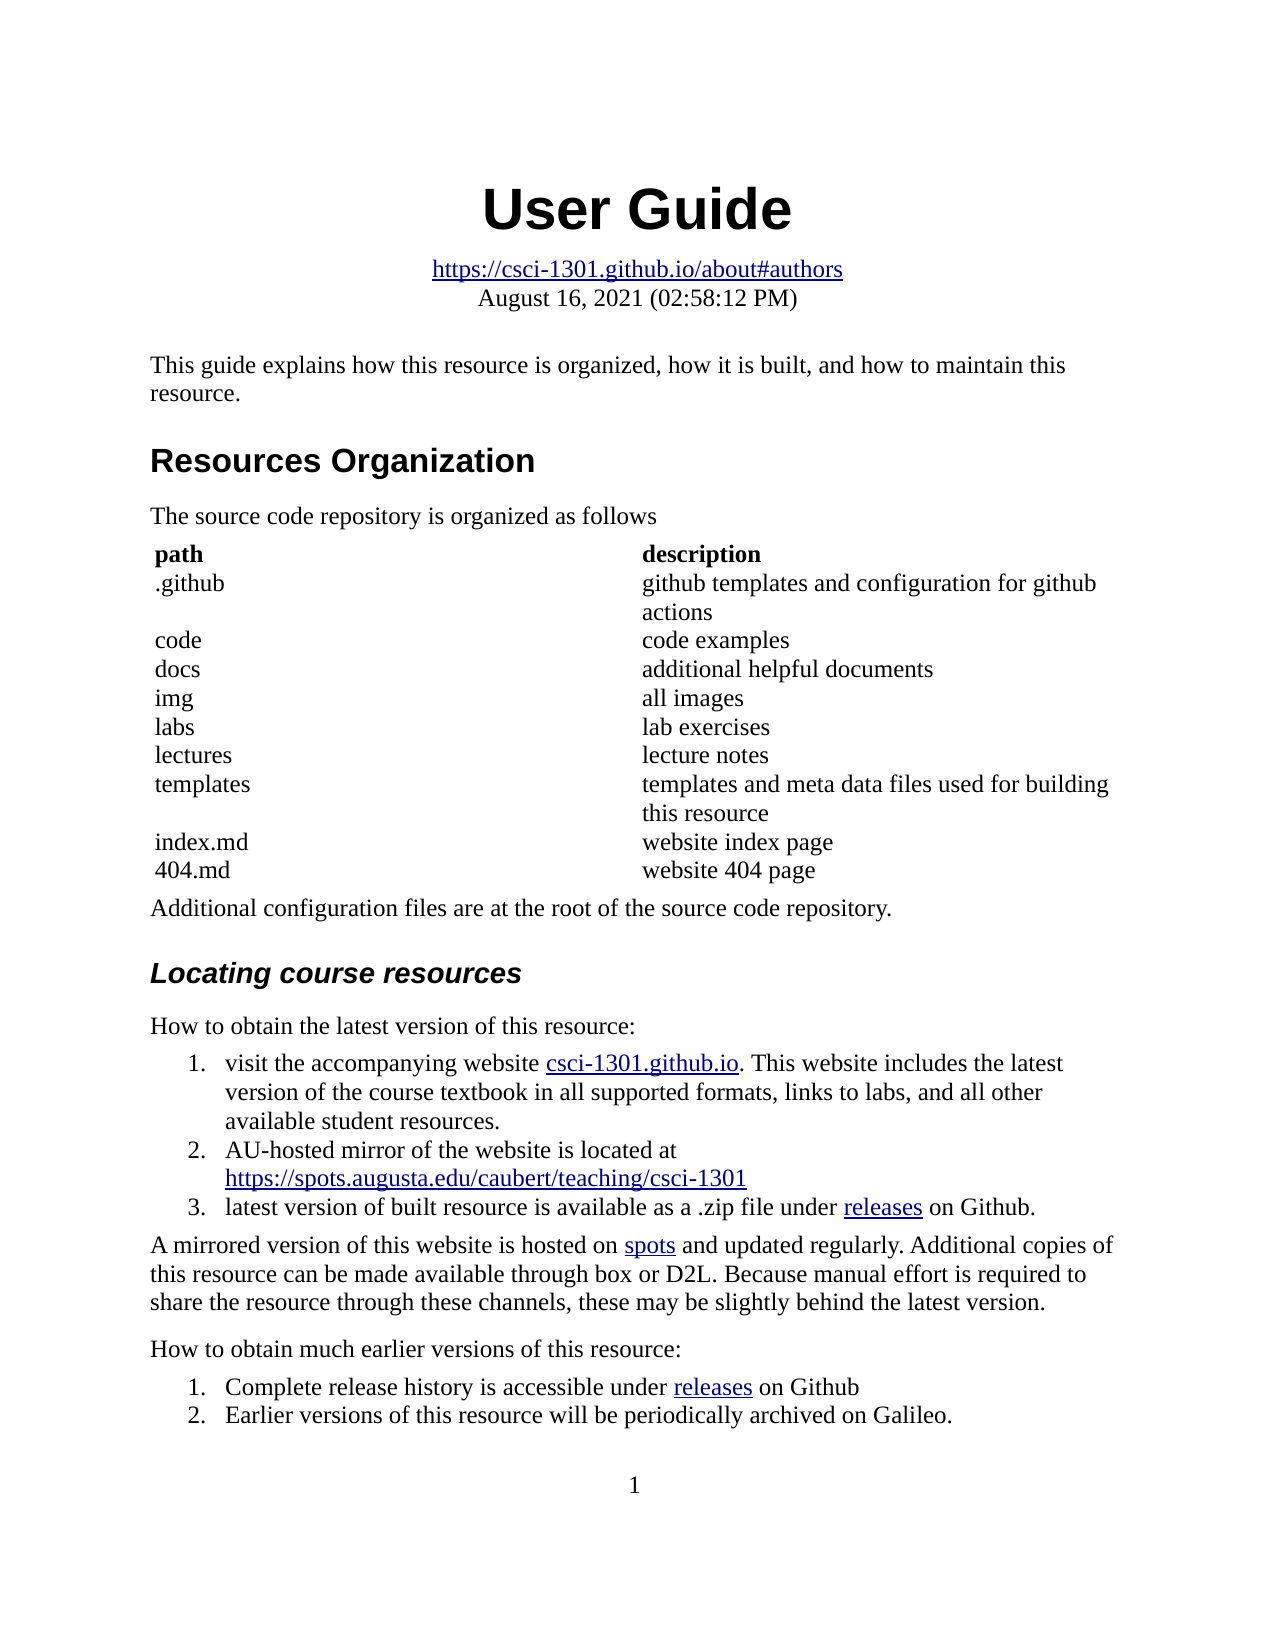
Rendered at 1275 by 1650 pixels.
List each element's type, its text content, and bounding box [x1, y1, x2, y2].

table_cell lab exercises [638, 712, 1125, 740]
table_cell docs [150, 654, 637, 683]
text Additional configuration files are at the root of the source code repository. [150, 893, 1125, 922]
list latest version of built resource is available as a .zip file under releases on Github. [187, 1192, 1125, 1221]
title User Guide [150, 175, 1125, 242]
text https://csci-1301.github.io/about#authors [150, 254, 1125, 283]
text The source code repository is organized as follows [150, 501, 1125, 530]
text This guide explains how this resource is organized, how it is built, and how to maintain this resource. [150, 350, 1125, 407]
table_cell all images [638, 683, 1125, 712]
text How to obtain much earlier versions of this resource: [150, 1334, 1125, 1363]
table_cell lecture notes [638, 740, 1125, 769]
list visit the accompanying website csci-1301.github.io. This website includes the latest version of the course textbook in all supported formats, links to labs, and all other available student resources. [187, 1048, 1125, 1135]
table_cell additional helpful documents [638, 654, 1125, 683]
table_cell templates and meta data files used for building this resource [638, 769, 1125, 827]
table_cell img [150, 683, 637, 712]
table_cell website 404 page [638, 855, 1125, 884]
table_cell 404.md [150, 855, 637, 884]
table_header description [638, 539, 1125, 568]
table_cell index.md [150, 827, 637, 855]
table_header path [150, 539, 637, 568]
list AU-hosted mirror of the website is located at https://spots.augusta.edu/caubert/teaching/csci-1301 [187, 1135, 1125, 1192]
list Complete release history is accessible under releases on Github [187, 1372, 1125, 1401]
table_cell labs [150, 712, 637, 740]
table_cell code examples [638, 625, 1125, 654]
table_cell .github [150, 568, 637, 625]
table_cell code [150, 625, 637, 654]
text How to obtain the latest version of this resource: [150, 1011, 1125, 1039]
table_cell github templates and configuration for github actions [638, 568, 1125, 625]
table_cell website index page [638, 827, 1125, 855]
list Earlier versions of this resource will be periodically archived on Galileo. [187, 1401, 1125, 1429]
subtitle Locating course resources [150, 956, 1125, 989]
table_cell templates [150, 769, 637, 827]
text A mirrored version of this website is hosted on spots and updated regularly. Additional copies of this resource can be made available through box or D2L. Because manual effort is required to share the resource through these channels, these may be slightly behind the latest version. [150, 1230, 1125, 1316]
text August 16, 2021 (02:58:12 PM) [150, 283, 1125, 312]
table_cell lectures [150, 740, 637, 769]
subtitle Resources Organization [150, 441, 1125, 480]
